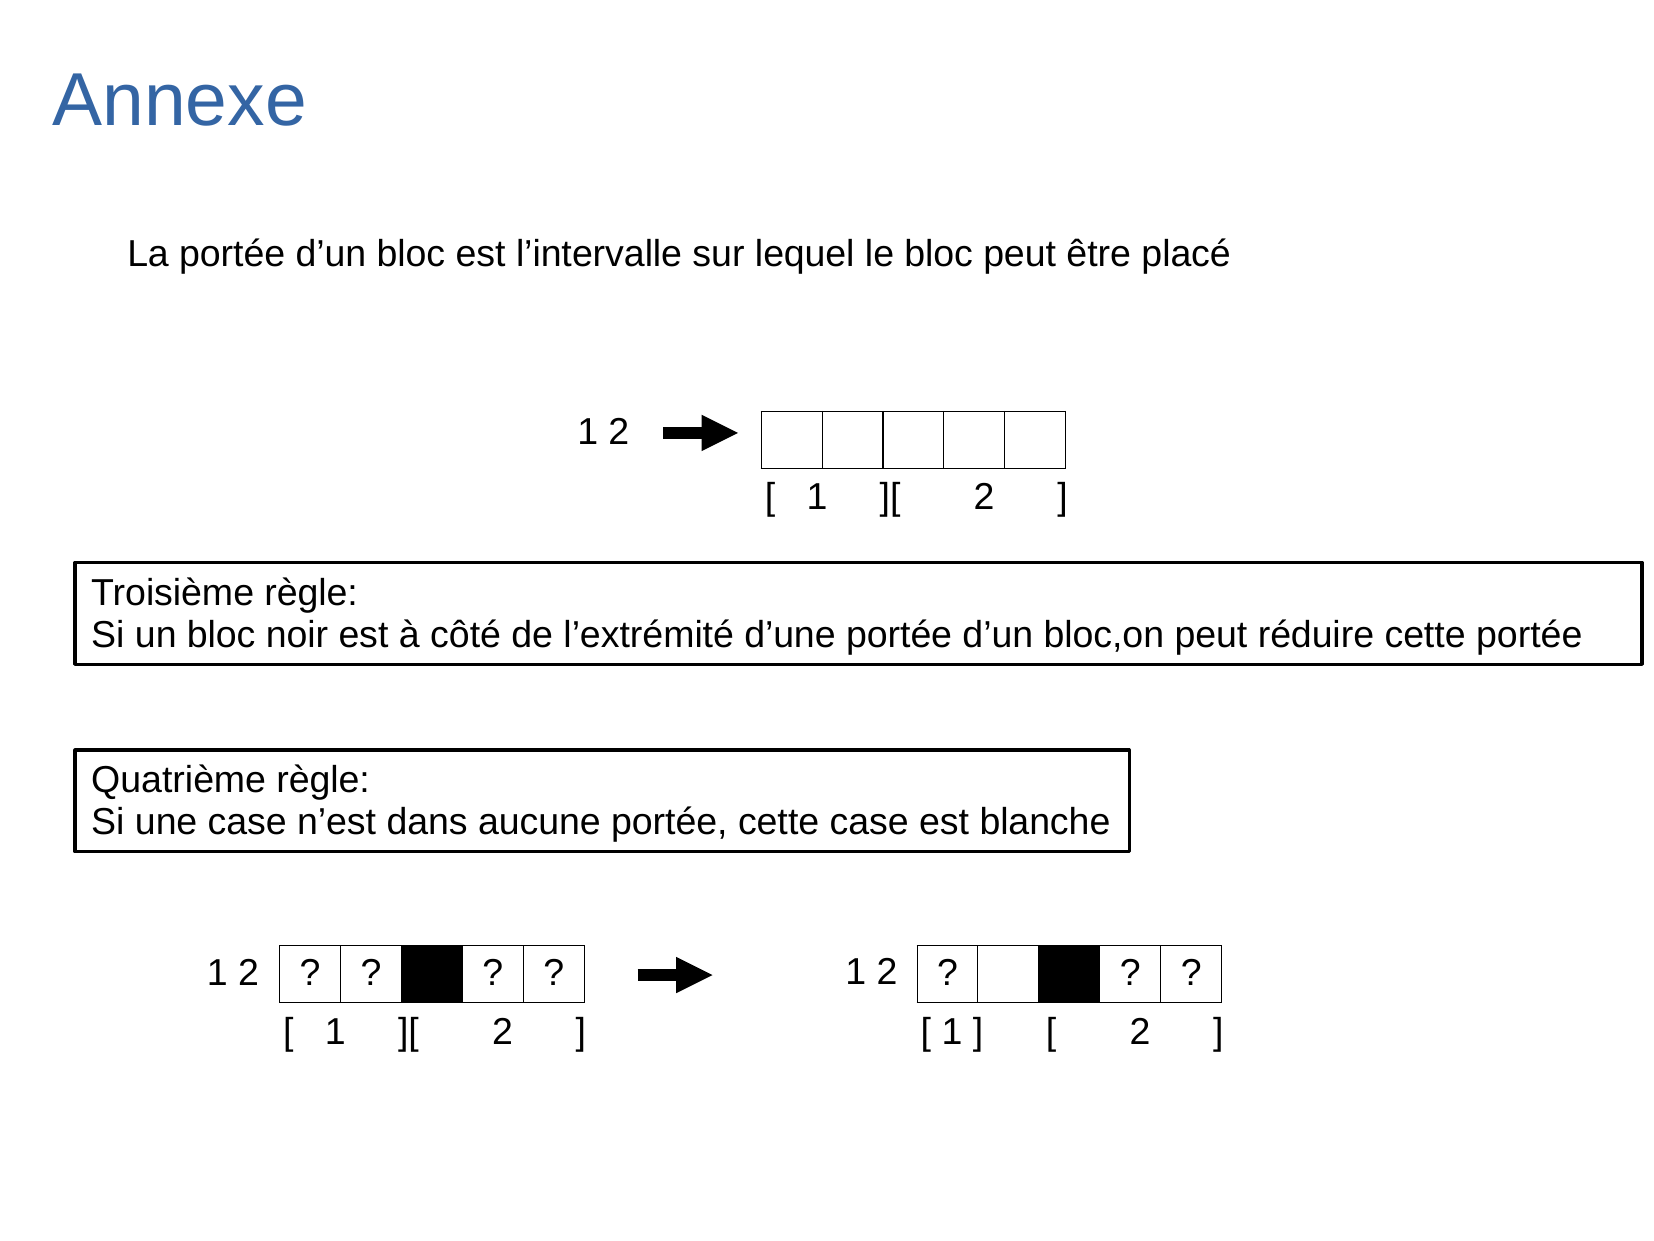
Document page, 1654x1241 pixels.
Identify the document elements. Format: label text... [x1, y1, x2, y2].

table_header [823, 412, 882, 468]
table_header ? [524, 946, 584, 1002]
table_header ? [1161, 946, 1221, 1002]
table_header [884, 412, 943, 468]
text_box 1 2 [830, 943, 913, 1001]
text_box Quatrième règle: Si une case n’est dans aucune portée, cette case est blanche [75, 750, 1130, 852]
table_header ? [280, 946, 340, 1002]
text_box La portée d’un bloc est l’intervalle sur lequel le bloc peut être placé [112, 225, 1249, 282]
table_header ? [1100, 946, 1160, 1002]
text_box Troisième règle: Si un bloc noir est à côté de l’extrémité d’une portée d’un bloc,on peut réduire cette portée [75, 562, 1642, 665]
table_header ? [463, 946, 523, 1002]
text_box Annexe [37, 50, 638, 151]
table_header [762, 412, 822, 468]
table_header [1005, 412, 1065, 468]
table_header ? [918, 946, 977, 1002]
text_box 1 2 [192, 943, 274, 1001]
text_box [ 1 ][ 2 ] [268, 1002, 601, 1060]
table_header [402, 946, 462, 1002]
text_box [ 1 ][ 2 ] [750, 468, 1082, 526]
table_header [944, 412, 1004, 468]
text_box 1 2 [562, 402, 645, 460]
table_header [1039, 946, 1099, 1002]
table_header ? [341, 946, 401, 1002]
text_box [ 1 ] [ 2 ] [905, 1002, 1238, 1060]
table_header [978, 946, 1038, 1002]
